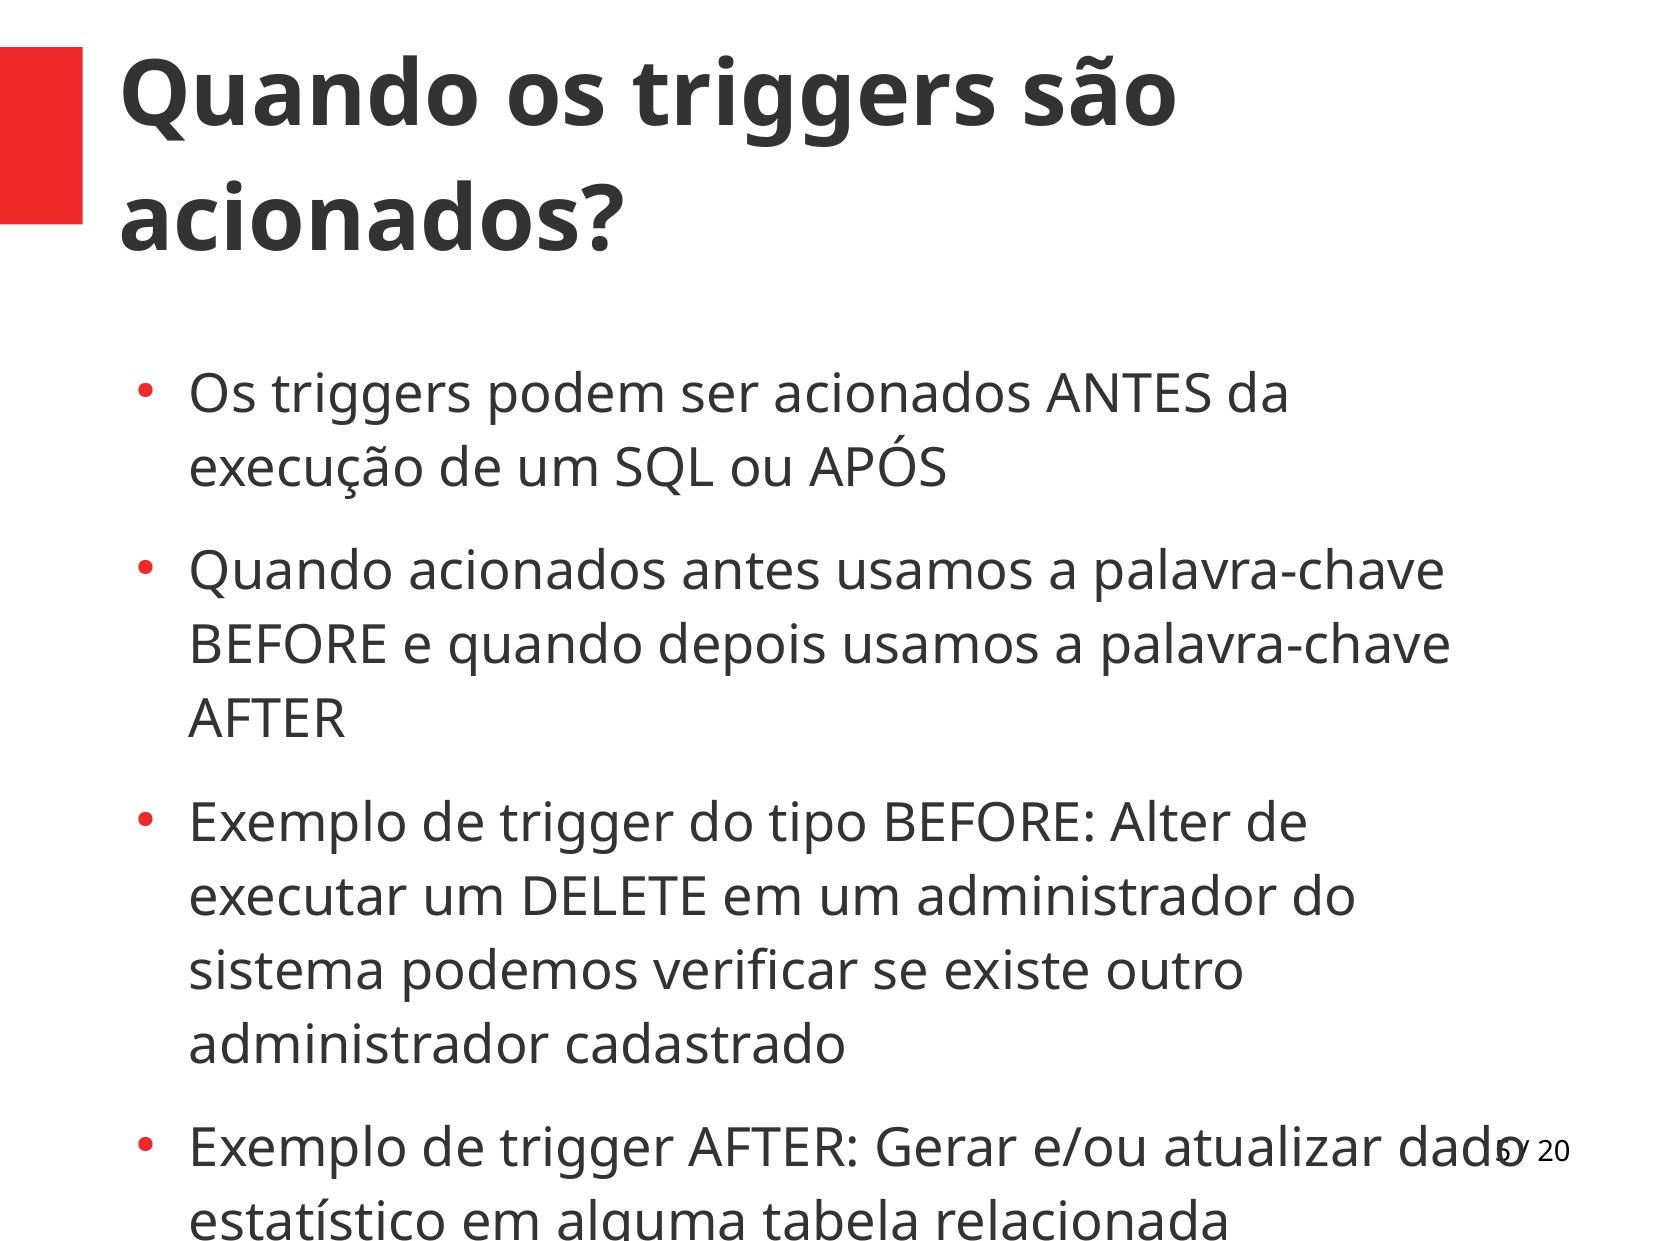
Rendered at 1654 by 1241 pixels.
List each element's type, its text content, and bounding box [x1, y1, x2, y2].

list Os triggers podem ser acionados ANTES da execução de um SQL ou APÓS Quando acionados antes usamos a palavra-chave BEFORE e quando depois usamos a palavra-chave AFTER Exemplo de trigger do tipo BEFORE: Alter de executar um DELETE em um administrador do sistema podemos verificar se existe outro administrador cadastrado Exemplo de trigger AFTER: Gerar e/ou atualizar dado estatístico em alguma tabela relacionada [118, 354, 1536, 1074]
title Quando os triggers são acionados? [118, 45, 1571, 260]
